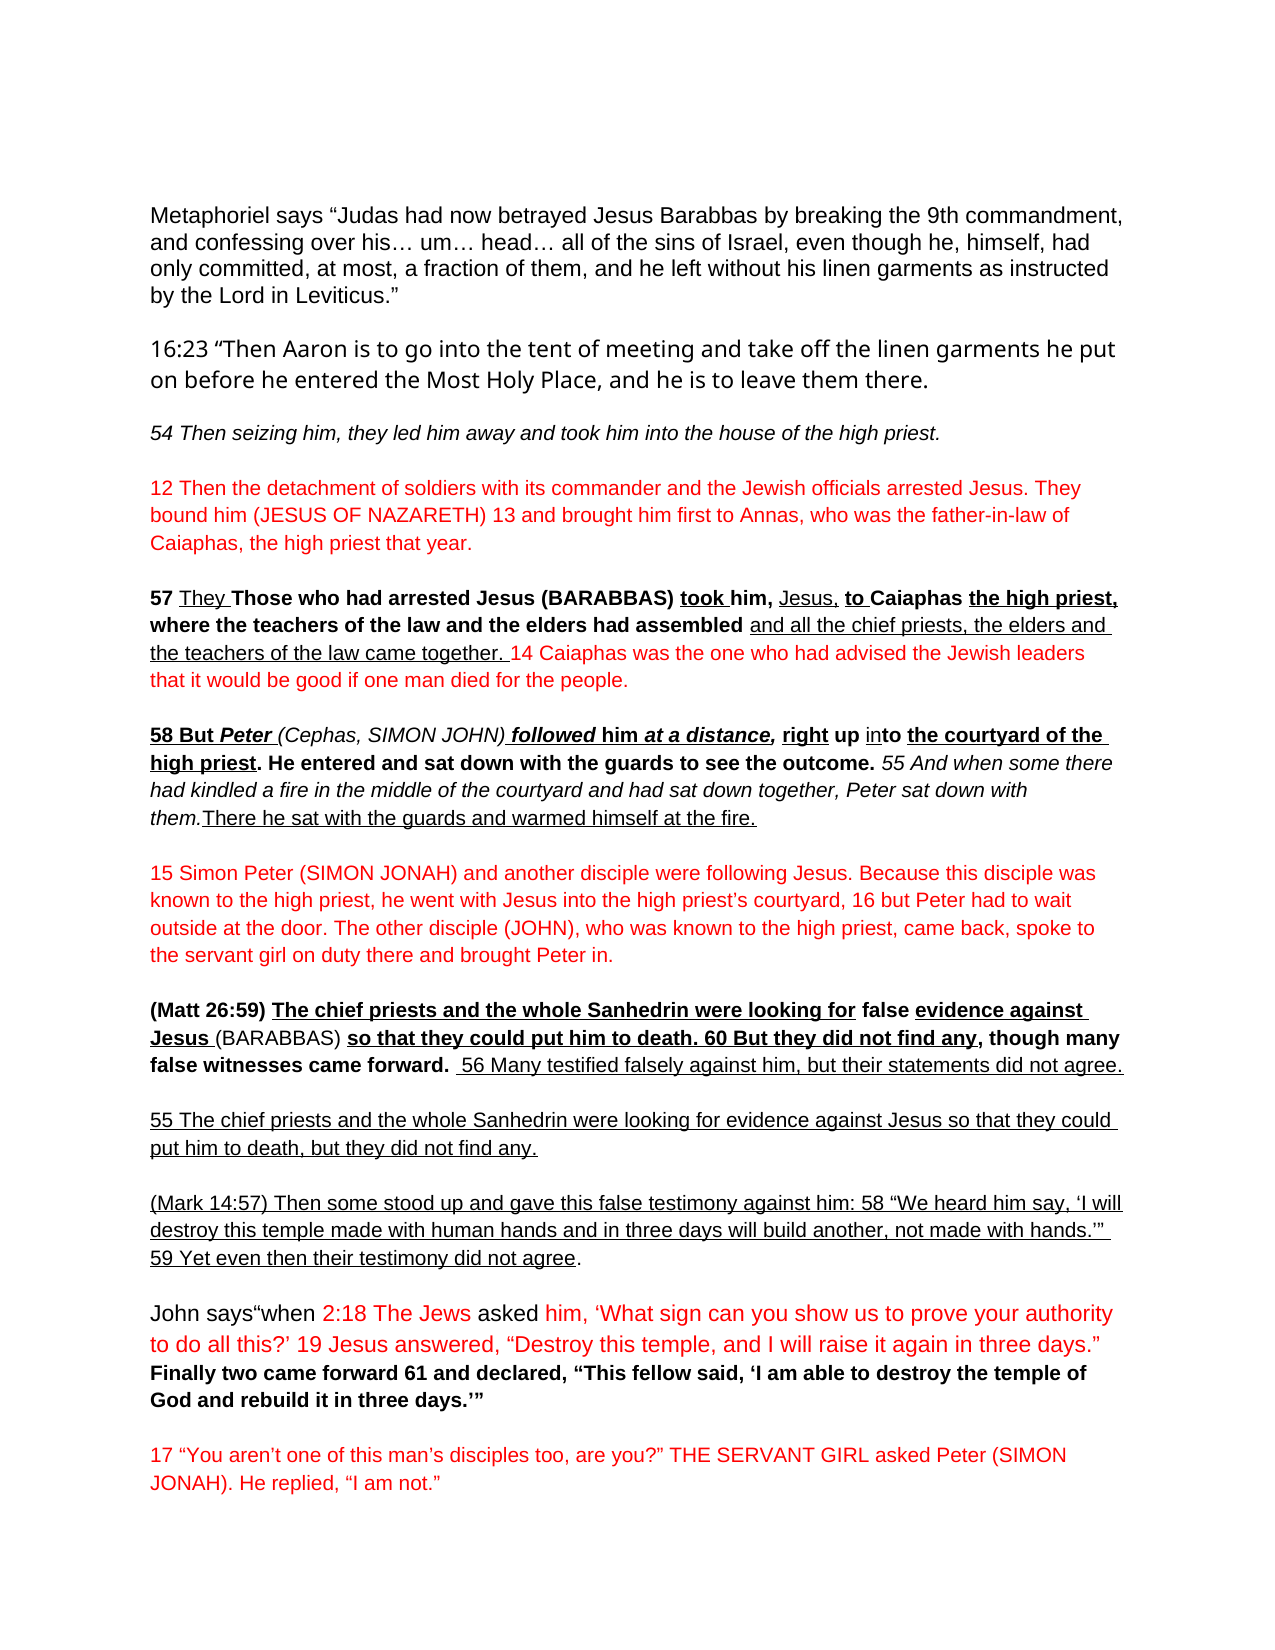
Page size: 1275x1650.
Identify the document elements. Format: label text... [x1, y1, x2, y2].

text 17 “You aren’t one of this man’s disciples too, are you?” THE SERVANT GIRL asked Peter (SIMON JONAH). He replied, “I am not.” [150, 1443, 1125, 1494]
text (Mark 14:57) Then some stood up and gave this false testimony against him: 58 “We heard him say, ‘I will destroy this temple made with human hands and in three days will build another, not made with hands.’” 59 Yet even then their testimony did not agree. [150, 1190, 1125, 1269]
text 54 Then seizing him, they led him away and took him into the house of the high priest. [150, 420, 1125, 444]
text Metaphoriel says “Judas had now betrayed Jesus Barabbas by breaking the 9th commandment, and confessing over his… um… head… all of the sins of Israel, even though he, himself, had only committed, at most, a fraction of them, and he left without his linen garments as instructed by the Lord in Leviticus.” [150, 202, 1125, 308]
text 15 Simon Peter (SIMON JONAH) and another disciple were following Jesus. Because this disciple was known to the high priest, he went with Jesus into the high priest’s courtyard, 16 but Peter had to wait outside at the door. The other disciple (JOHN), who was known to the high priest, came back, spoke to the servant girl on duty there and brought Peter in. [150, 860, 1125, 967]
text John says“when 2:18 The Jews asked him, ‘What sign can you show us to prove your authority to do all this?’ 19 Jesus answered, “Destroy this temple, and I will raise it again in three days.” Finally two came forward 61 and declared, “This fellow said, ‘I am able to destroy the temple of God and rebuild it in three days.’” [150, 1300, 1125, 1412]
text 58 But Peter (Cephas, SIMON JOHN) followed him at a distance, right up into the courtyard of the high priest. He entered and sat down with the guards to see the outcome. 55 And when some there had kindled a fire in the middle of the courtyard and had sat down together, Peter sat down with them.There he sat with the guards and warmed himself at the fire. [150, 723, 1125, 829]
text 12 Then the detachment of soldiers with its commander and the Jewish officials arrested Jesus. They bound him (JESUS OF NAZARETH) 13 and brought him first to Annas, who was the father-in-law of Caiaphas, the high priest that year. [150, 475, 1125, 554]
text 57 They Those who had arrested Jesus (BARABBAS) took him, Jesus, to Caiaphas the high priest, where the teachers of the law and the elders had assembled and all the chief priests, the elders and the teachers of the law came together. 14 Caiaphas was the one who had advised the Jewish leaders that it would be good if one man died for the people. [150, 585, 1125, 692]
text 55 The chief priests and the whole Sanhedrin were looking for evidence against Jesus so that they could put him to death, but they did not find any. [150, 1108, 1125, 1159]
text (Matt 26:59) The chief priests and the whole Sanhedrin were looking for false evidence against Jesus (BARABBAS) so that they could put him to death. 60 But they did not find any, though many false witnesses came forward. 56 Many testified falsely against him, but their statements did not agree. [150, 998, 1125, 1077]
text 16:23 “Then Aaron is to go into the tent of meeting and take off the linen garments he put on before he entered the Most Holy Place, and he is to leave them there. [150, 333, 1125, 395]
